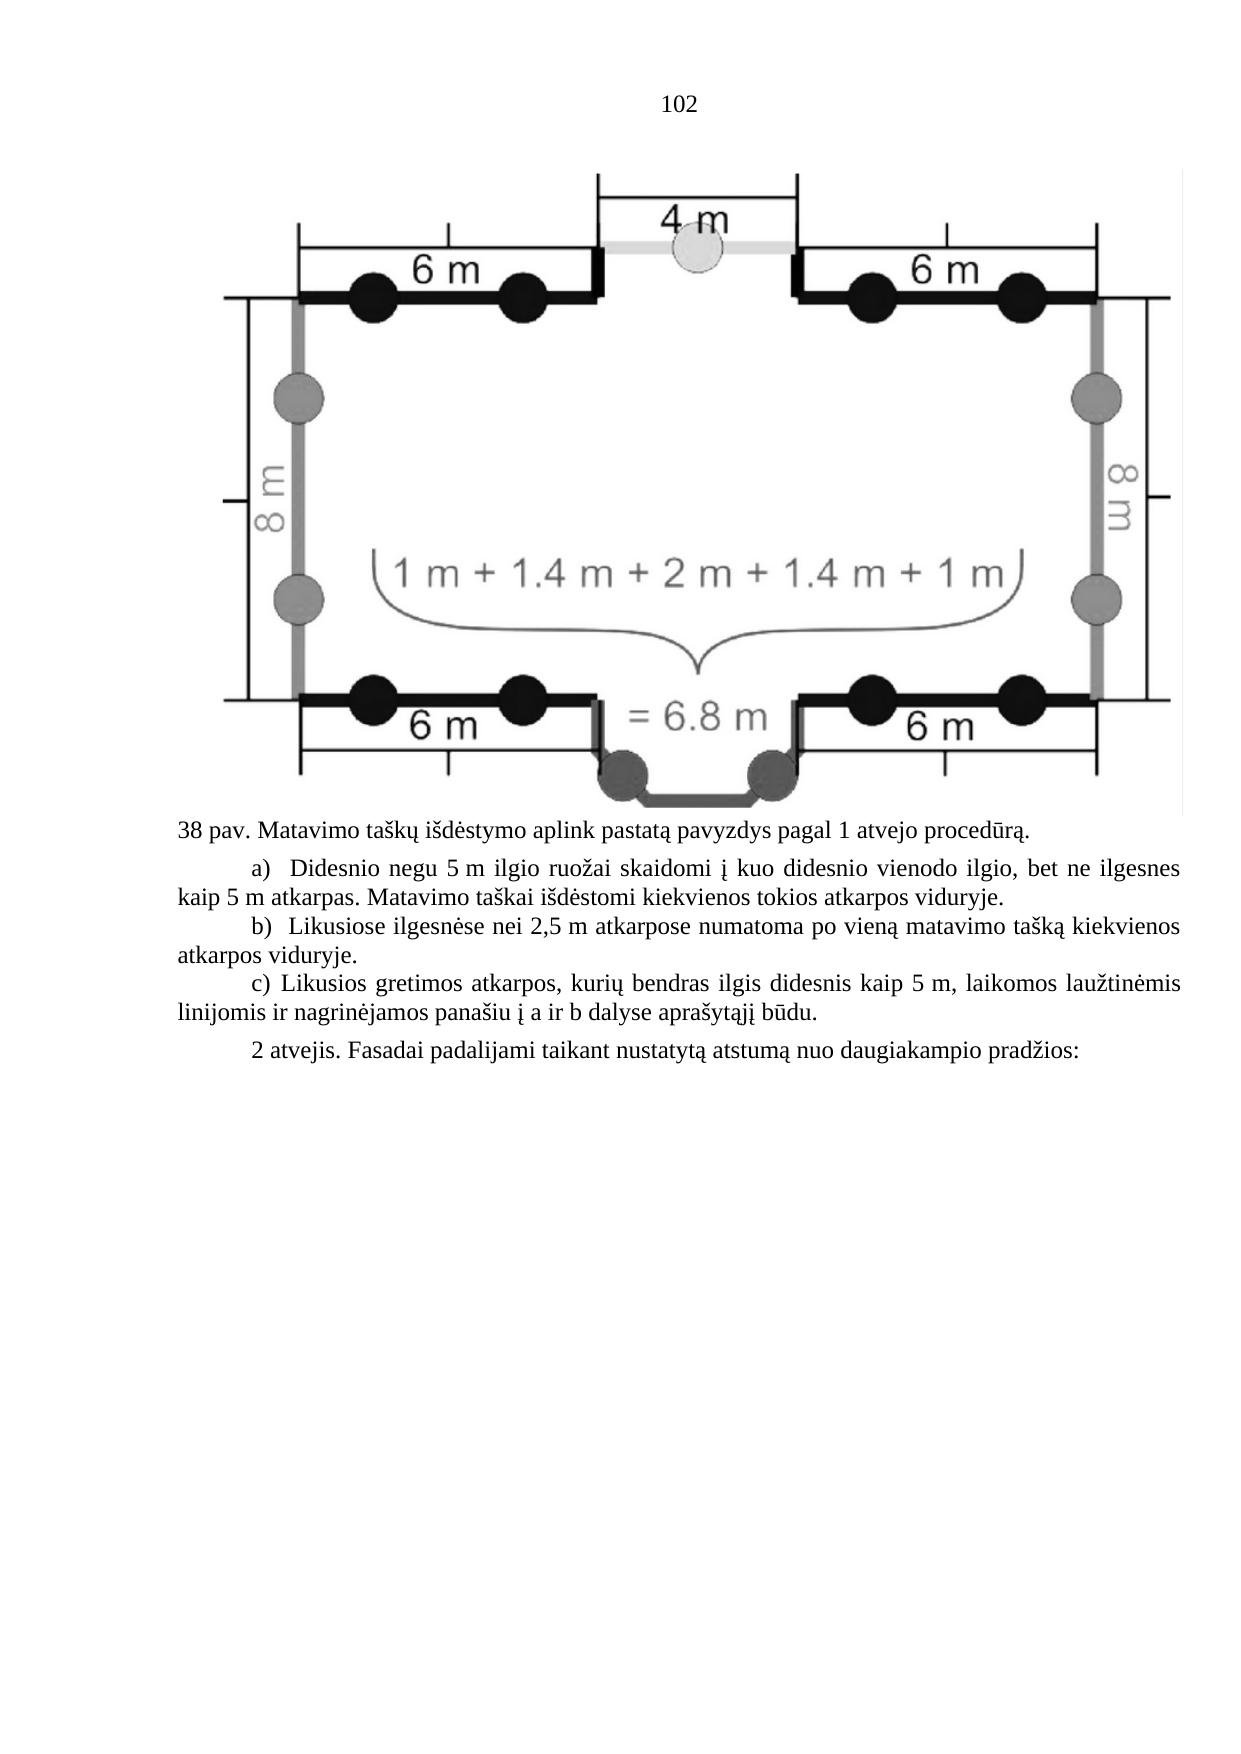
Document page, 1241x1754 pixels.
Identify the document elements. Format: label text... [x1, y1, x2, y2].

text b) Likusiose ilgesnėse nei 2,5 m atkarpose numatoma po vieną matavimo tašką kiekvienos atkarpos viduryje. [177, 911, 1181, 968]
text 2 atvejis. Fasadai padalijami taikant nustatytą atstumą nuo daugiakampio pradžios: [177, 1036, 1181, 1064]
text [177, 146, 1181, 169]
text c) Likusios gretimos atkarpos, kurių bendras ilgis didesnis kaip 5 m, laikomos laužtinėmis linijomis ir nagrinėjamos panašiu į a ir b dalyse aprašytąjį būdu. [177, 968, 1181, 1026]
text 38 pav. Matavimo taškų išdėstymo aplink pastatą pavyzdys pagal 1 atvejo procedūrą. [177, 816, 1181, 844]
text a) Didesnio negu 5 m ilgio ruožai skaidomi į kuo didesnio vienodo ilgio, bet ne ilgesnes kaip 5 m atkarpas. Matavimo taškai išdėstomi kiekvienos tokios atkarpos viduryje. [177, 853, 1181, 911]
